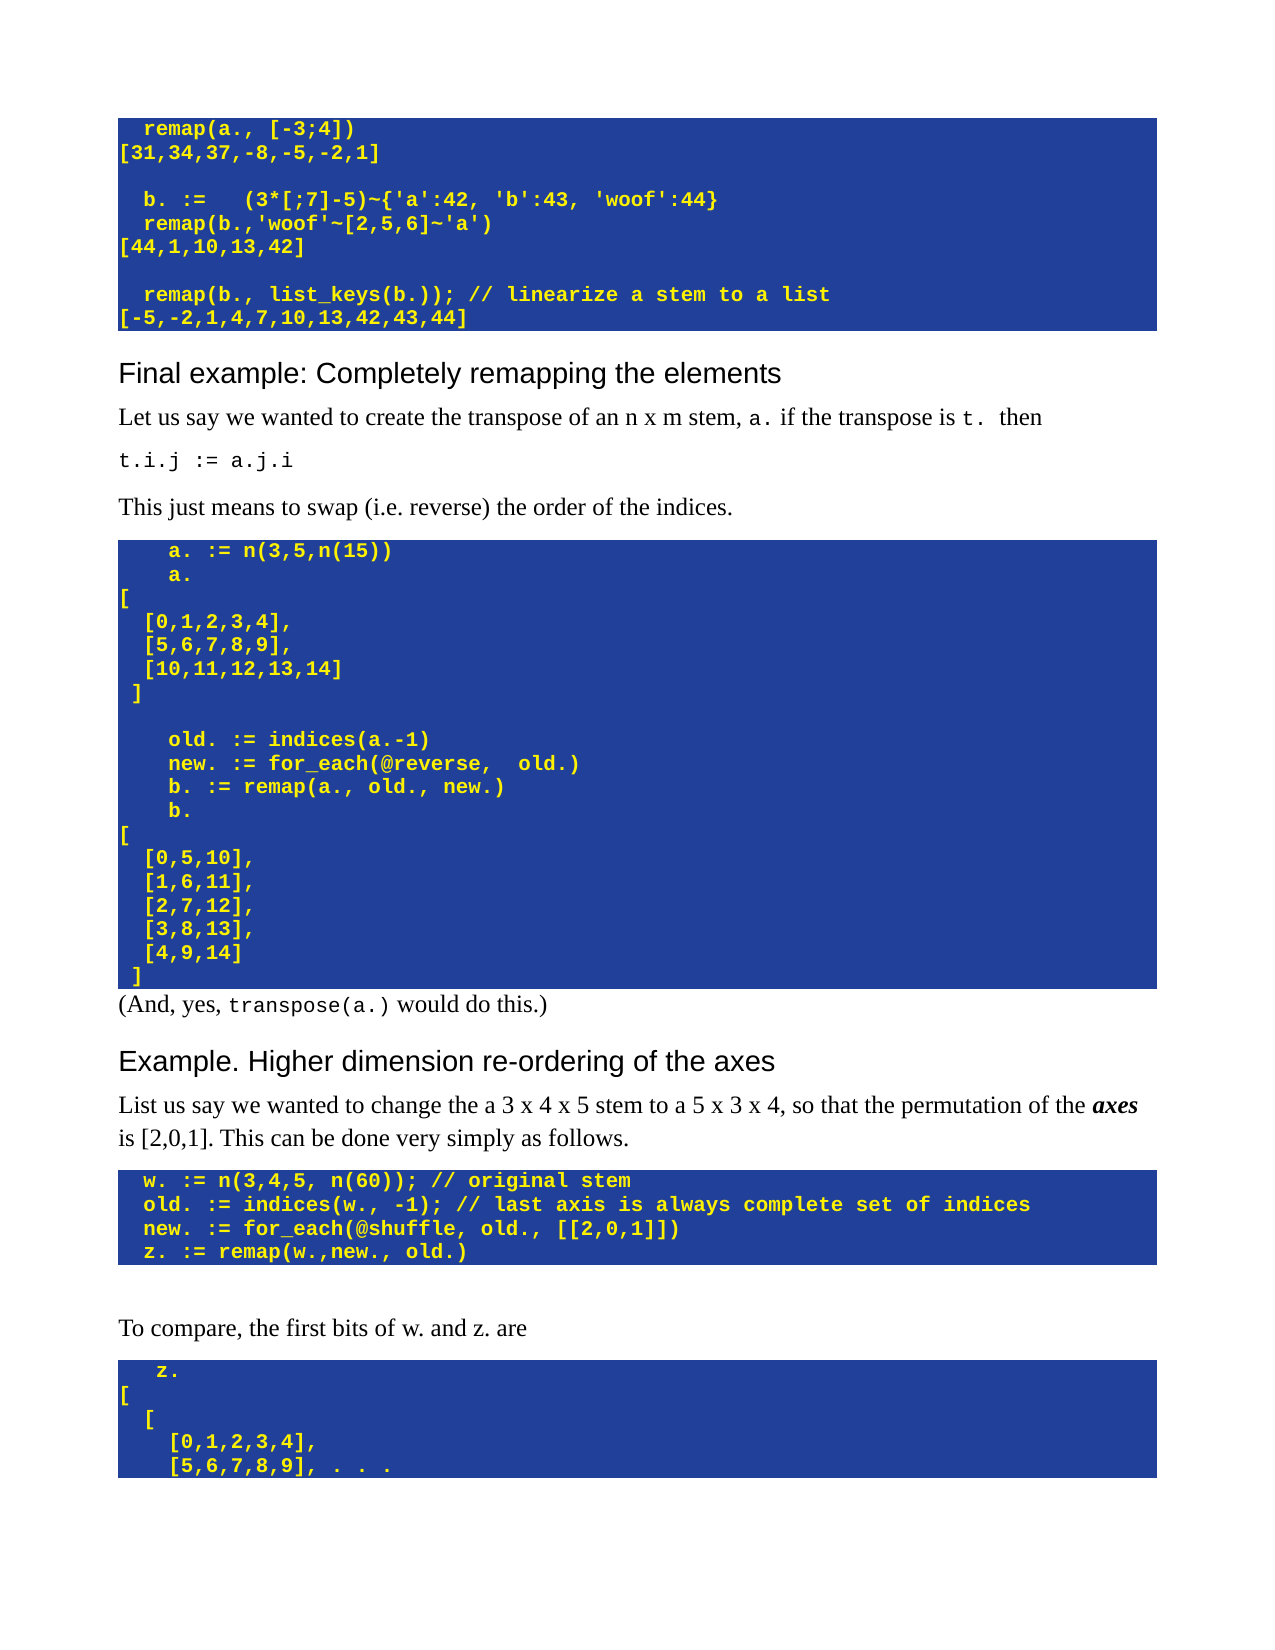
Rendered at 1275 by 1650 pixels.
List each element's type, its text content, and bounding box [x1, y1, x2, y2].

text [0,1,2,3,4], [118, 611, 1157, 634]
text [10,11,12,13,14] [118, 658, 1157, 682]
text t.i.j := a.j.i [118, 451, 1157, 474]
text z. := remap(w.,new., old.) [118, 1241, 1157, 1265]
text [ [118, 824, 1157, 847]
subtitle Final example: Completely remapping the elements [118, 356, 1157, 389]
text b. := (3*[;7]-5)~{'a':42, 'b':43, 'woof':44} [118, 189, 1157, 213]
text b. [118, 800, 1157, 824]
text a. := n(3,5,n(15)) [118, 540, 1157, 563]
text [-5,-2,1,4,7,10,13,42,43,44] [118, 307, 1157, 331]
text [31,34,37,-8,-5,-2,1] [118, 142, 1157, 165]
text [5,6,7,8,9], [118, 634, 1157, 658]
subtitle Example. Higher dimension re-ordering of the axes [118, 1044, 1157, 1077]
text This just means to swap (i.e. reverse) the order of the indices. [118, 492, 1157, 521]
text [4,9,14] [118, 942, 1157, 966]
text remap(b.,'woof'~[2,5,6]~'a') [118, 213, 1157, 236]
text ] [118, 682, 1157, 705]
text w. := n(3,4,5, n(60)); // original stem [118, 1170, 1157, 1194]
text remap(a., [-3;4]) [118, 118, 1157, 142]
text [1,6,11], [118, 871, 1157, 894]
text [2,7,12], [118, 894, 1157, 918]
text [5,6,7,8,9], . . . [118, 1455, 1157, 1478]
text old. := indices(w., -1); // last axis is always complete set of indices [118, 1194, 1157, 1218]
text [0,5,10], [118, 847, 1157, 871]
text z. [118, 1360, 1157, 1384]
text [ [118, 587, 1157, 611]
text [0,1,2,3,4], [118, 1431, 1157, 1455]
text List us say we wanted to change the a 3 x 4 x 5 stem to a 5 x 3 x 4, so that the permutation of the axes is [2,0,1]. This can be done very simply as follows. [118, 1090, 1157, 1152]
text new. := for_each(@shuffle, old., [[2,0,1]]) [118, 1218, 1157, 1241]
text (And, yes, transpose(a.) would do this.) [118, 989, 1157, 1019]
text [ [118, 1384, 1157, 1407]
text Let us say we wanted to create the transpose of an n x m stem, a. if the transpose is t. then [118, 402, 1157, 432]
text [ [118, 1407, 1157, 1431]
text [3,8,13], [118, 918, 1157, 942]
text remap(b., list_keys(b.)); // linearize a stem to a list [118, 284, 1157, 307]
text old. := indices(a.-1) new. := for_each(@reverse, old.) b. := remap(a., old., new.) [118, 705, 1157, 800]
text To compare, the first bits of w. and z. are [118, 1313, 1157, 1341]
text a. [118, 563, 1157, 587]
text [44,1,10,13,42] [118, 236, 1157, 260]
text ] [118, 966, 1157, 989]
